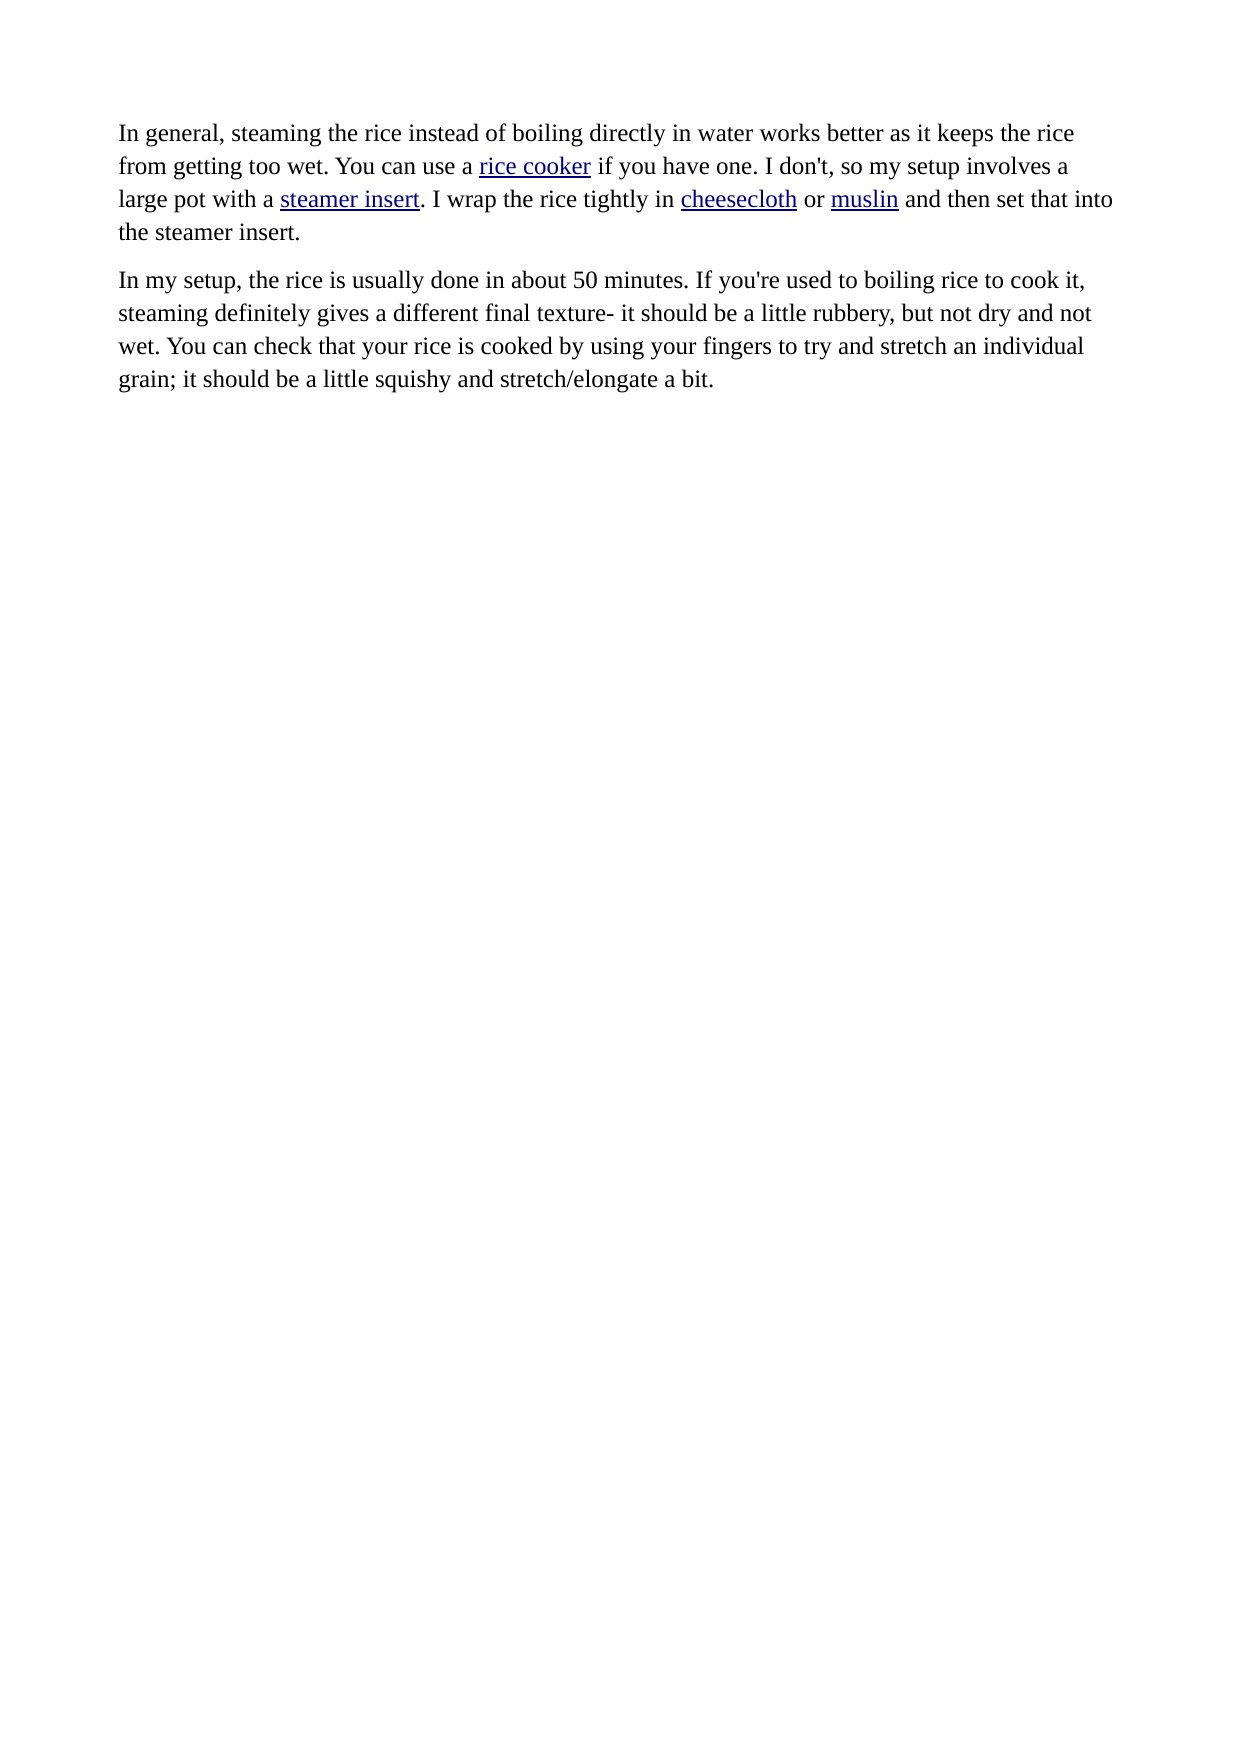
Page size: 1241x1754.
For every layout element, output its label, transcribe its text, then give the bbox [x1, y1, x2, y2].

text In my setup, the rice is usually done in about 50 minutes. If you're used to boiling rice to cook it, steaming definitely gives a different final texture- it should be a little rubbery, but not dry and not wet. You can check that your rice is cooked by using your fingers to try and stretch an individual grain; it should be a little squishy and stretch/elongate a bit. [118, 265, 1122, 393]
text In general, steaming the rice instead of boiling directly in water works better as it keeps the rice from getting too wet. You can use a rice cooker if you have one. I don't, so my setup involves a large pot with a steamer insert. I wrap the rice tightly in cheesecloth or muslin and then set that into the steamer insert. [118, 118, 1122, 246]
